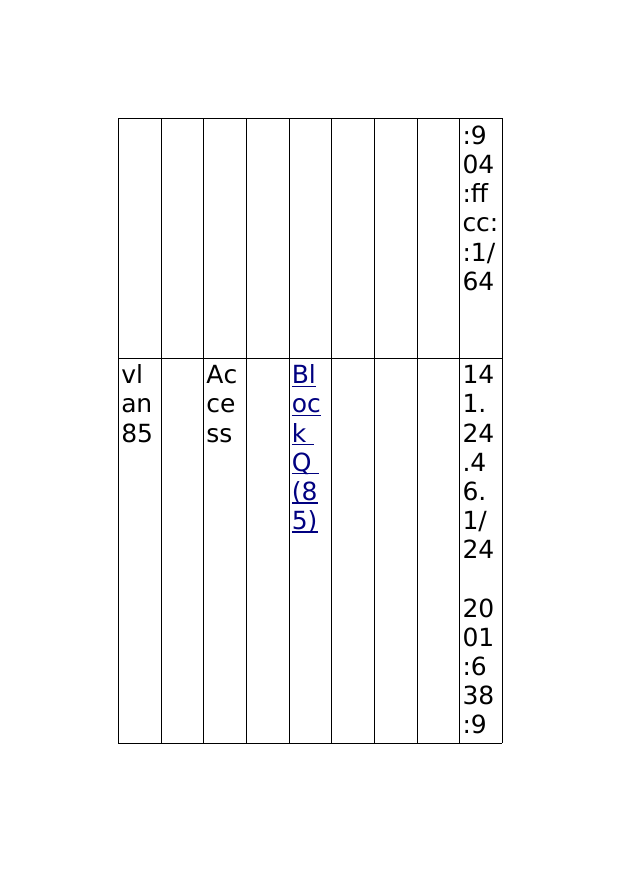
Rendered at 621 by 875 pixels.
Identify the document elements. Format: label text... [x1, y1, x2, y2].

table_cell [247, 359, 289, 742]
table_cell [418, 359, 459, 742]
table_cell vlan85 [119, 359, 161, 742]
table_cell [162, 119, 203, 357]
table_cell [332, 119, 374, 357]
table_cell 141.24.46.1/24 2001:638:9 [460, 359, 502, 742]
table_cell [418, 119, 459, 357]
table_cell [204, 119, 246, 357]
table_cell [332, 359, 374, 742]
table_cell [119, 119, 161, 357]
table_cell [162, 359, 203, 742]
table_cell :904:ffcc::1/64 [460, 119, 502, 357]
table_cell [375, 119, 417, 357]
table_cell Block Q (85) [290, 359, 331, 742]
table_cell Access [204, 359, 246, 742]
table_cell [375, 359, 417, 742]
table_cell [247, 119, 289, 357]
table_cell [290, 119, 331, 357]
